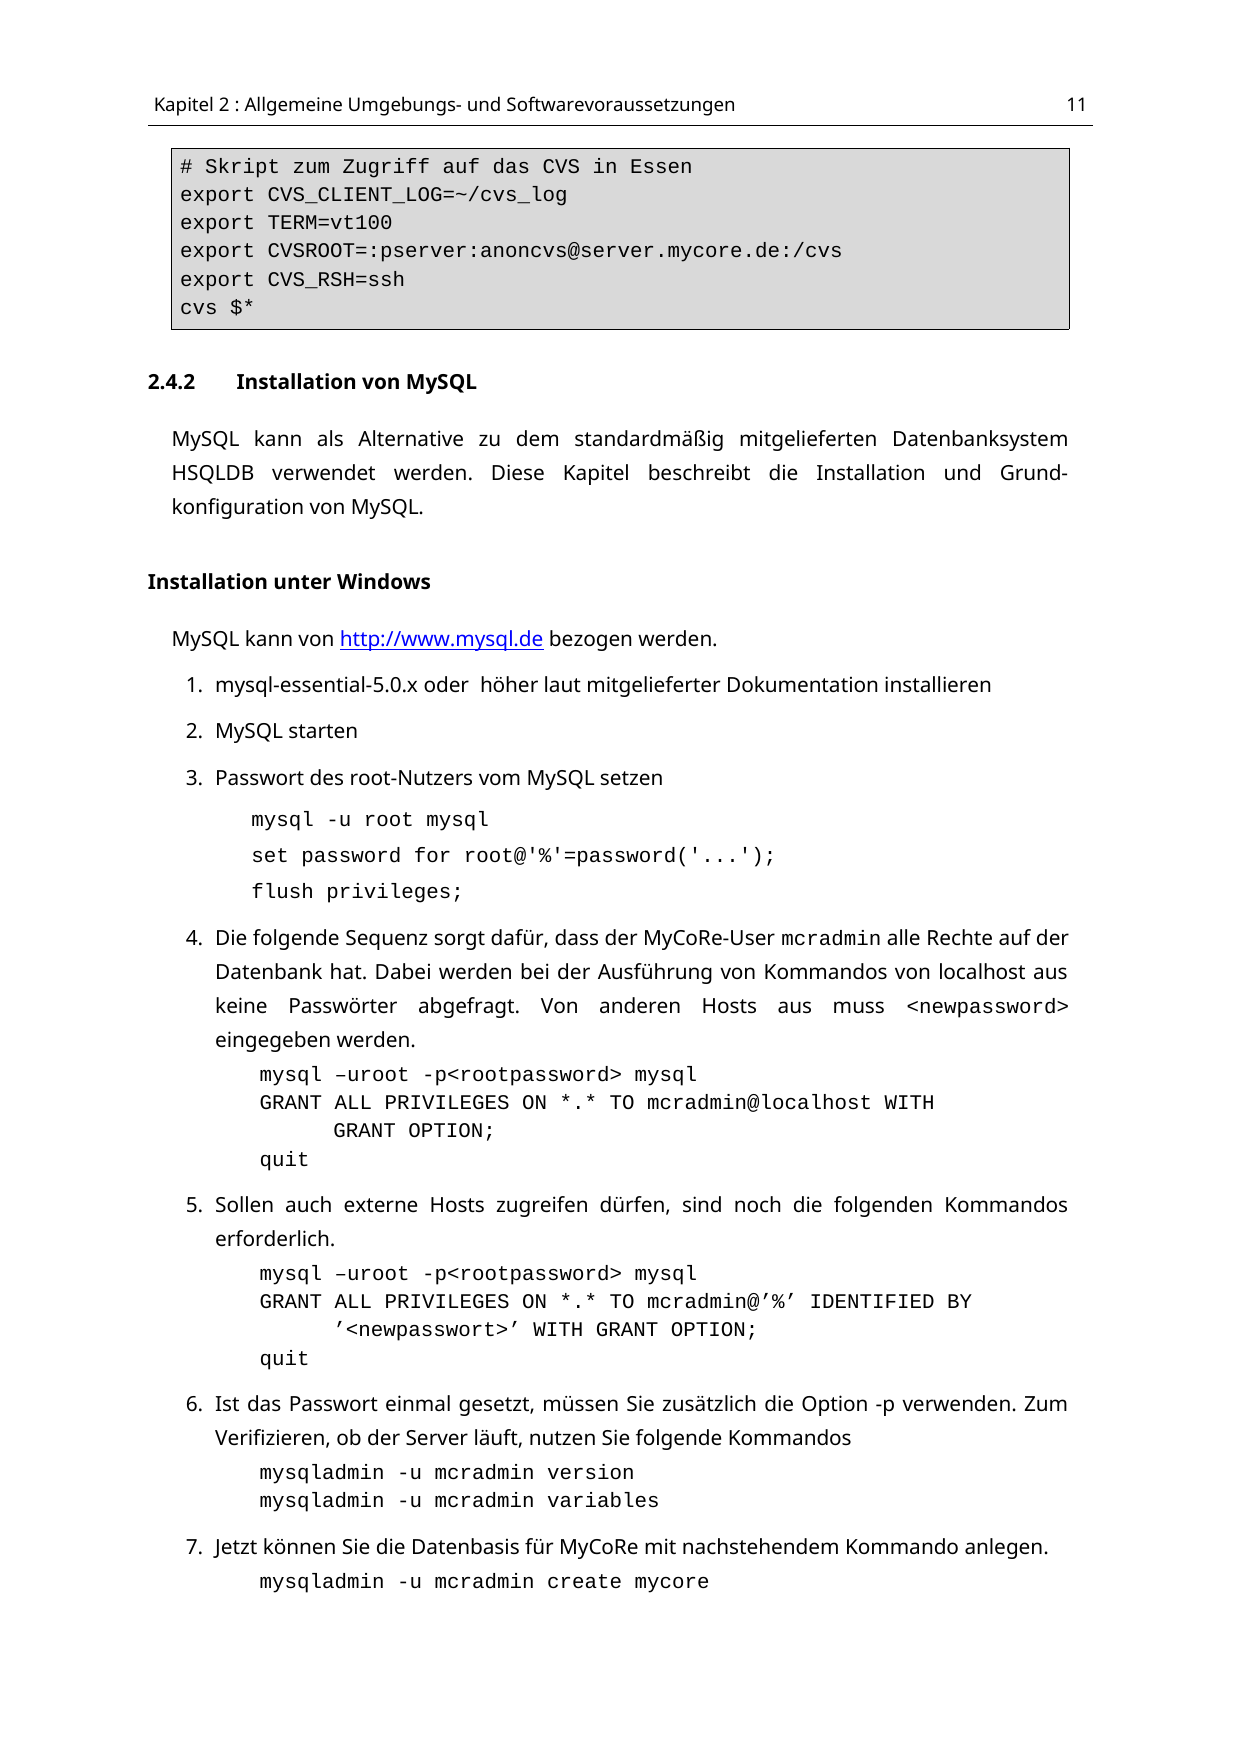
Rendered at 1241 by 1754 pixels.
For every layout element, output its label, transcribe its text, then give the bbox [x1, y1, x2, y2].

list Sollen auch externe Hosts zugreifen dürfen, sind noch die folgenden Kommandos erforderlich. mysql –uroot -p<rootpassword> mysql GRANT ALL PRIVILEGES ON *.* TO mcradmin@’%’ IDENTIFIED BY ’<newpasswort>’ WITH GRANT OPTION; quit [148, 1190, 1069, 1371]
text # Skript zum Zugriff auf das CVS in Essen export CVS_CLIENT_LOG=~/cvs_log export TERM=vt100 export CVSROOT=:pserver:anoncvs@server.mycore.de:/cvs export CVS_RSH=ssh cvs $* [172, 149, 1069, 329]
subtitle Installation von MySQL [148, 367, 1092, 395]
list flush privileges; [184, 881, 1069, 905]
list Passwort des root-Nutzers vom MySQL setzen [148, 763, 1069, 791]
list Die folgende Sequenz sorgt dafür, dass der MyCoRe-User mcradmin alle Rechte auf der Datenbank hat. Dabei werden bei der Ausführung von Kommandos von localhost aus keine Passwörter abgefragt. Von anderen Hosts aus muss <newpassword> eingegeben werden. mysql –uroot -p<rootpassword> mysql GRANT ALL PRIVILEGES ON *.* TO mcradmin@localhost WITH GRANT OPTION; quit [148, 923, 1069, 1172]
list MySQL starten [148, 717, 1069, 745]
list Ist das Passwort einmal gesetzt, müssen Sie zusätzlich die Option -p verwenden. Zum Verifizieren, ob der Server läuft, nutzen Sie folgende Kommandos mysqladmin -u mcradmin version mysqladmin -u mcradmin variables [148, 1389, 1069, 1514]
list mysql -u root mysql [184, 809, 1069, 833]
list Jetzt können Sie die Datenbasis für MyCoRe mit nachstehendem Kommando anlegen. mysqladmin -u mcradmin create mycore [148, 1532, 1069, 1594]
list mysql-essential-5.0.x oder höher laut mitgelieferter Dokumentation installieren [148, 670, 1069, 698]
text MySQL kann als Alternative zu dem standardmäßig mitgelieferten Datenbanksystem HSQLDB verwendet werden. Diese Kapitel beschreibt die Installation und Grund-konfiguration von MySQL. [171, 424, 1069, 520]
list set password for root@'%'=password('...'); [184, 845, 1069, 869]
text MySQL kann von http://www.mysql.de bezogen werden. [171, 624, 1069, 653]
subtitle Installation unter Windows [148, 567, 1092, 595]
